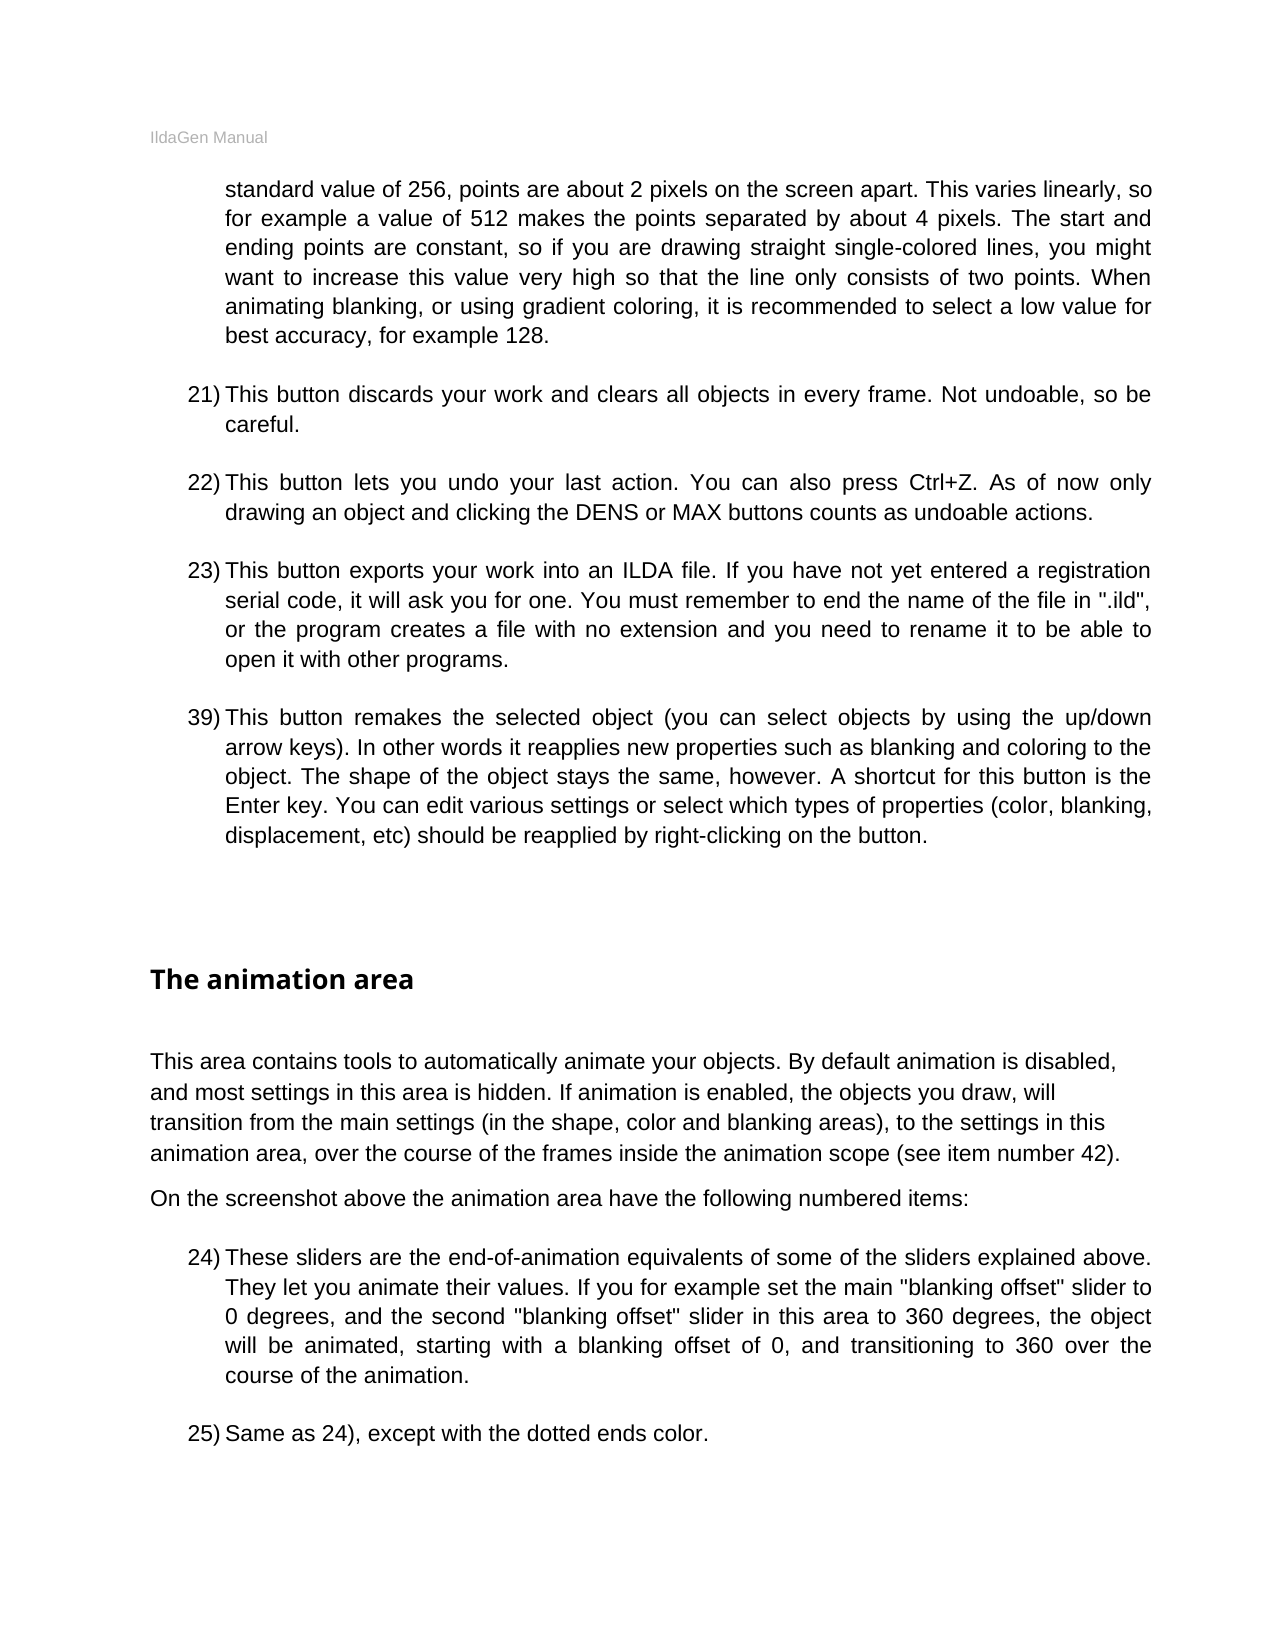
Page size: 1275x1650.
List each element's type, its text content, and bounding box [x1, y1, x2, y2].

list Same as 24), except with the dotted ends color. [187, 1421, 1153, 1447]
list These sliders are the end-of-animation equivalents of some of the sliders explained above. They let you animate their values. If you for example set the main "blanking offset" slider to 0 degrees, and the second "blanking offset" slider in this area to 360 degrees, the object will be animated, starting with a blanking offset of 0, and transitioning to 360 over the course of the animation. [187, 1245, 1153, 1388]
list standard value of 256, points are about 2 pixels on the screen apart. This varies linearly, so for example a value of 512 makes the points separated by about 4 pixels. The start and ending points are constant, so if you are drawing straight single-colored lines, you might want to increase this value very high so that the line only consists of two points. When animating blanking, or using gradient coloring, it is recommended to select a low value for best accuracy, for example 128. [187, 176, 1153, 349]
list This button lets you undo your last action. You can also press Ctrl+Z. As of now only drawing an object and clicking the DENS or MAX buttons counts as undoable actions. [187, 470, 1153, 525]
list This button discards your work and clears all objects in every frame. Not undoable, so be careful. [187, 382, 1153, 437]
list This button remakes the selected object (you can select objects by using the up/down arrow keys). In other words it reapplies new properties such as blanking and coloring to the object. The shape of the object stays the same, however. A shortcut for this button is the Enter key. You can edit various settings or select which types of properties (color, blanking, displacement, etc) should be reapplied by right-clicking on the button. [187, 705, 1153, 848]
subtitle The animation area [150, 961, 1153, 998]
text This area contains tools to automatically animate your objects. By default animation is disabled, and most settings in this area is hidden. If animation is enabled, the objects you draw, will transition from the main settings (in the shape, color and blanking areas), to the settings in this animation area, over the course of the frames inside the animation scope (see item number 42). [150, 1048, 1153, 1166]
list This button exports your work into an ILDA file. If you have not yet entered a registration serial code, it will ask you for one. You must remember to end the name of the file in ".ild", or the program creates a file with no extension and you need to rename it to be able to open it with other programs. [187, 558, 1153, 672]
text On the screenshot above the animation area have the following numbered items: [150, 1186, 1153, 1212]
